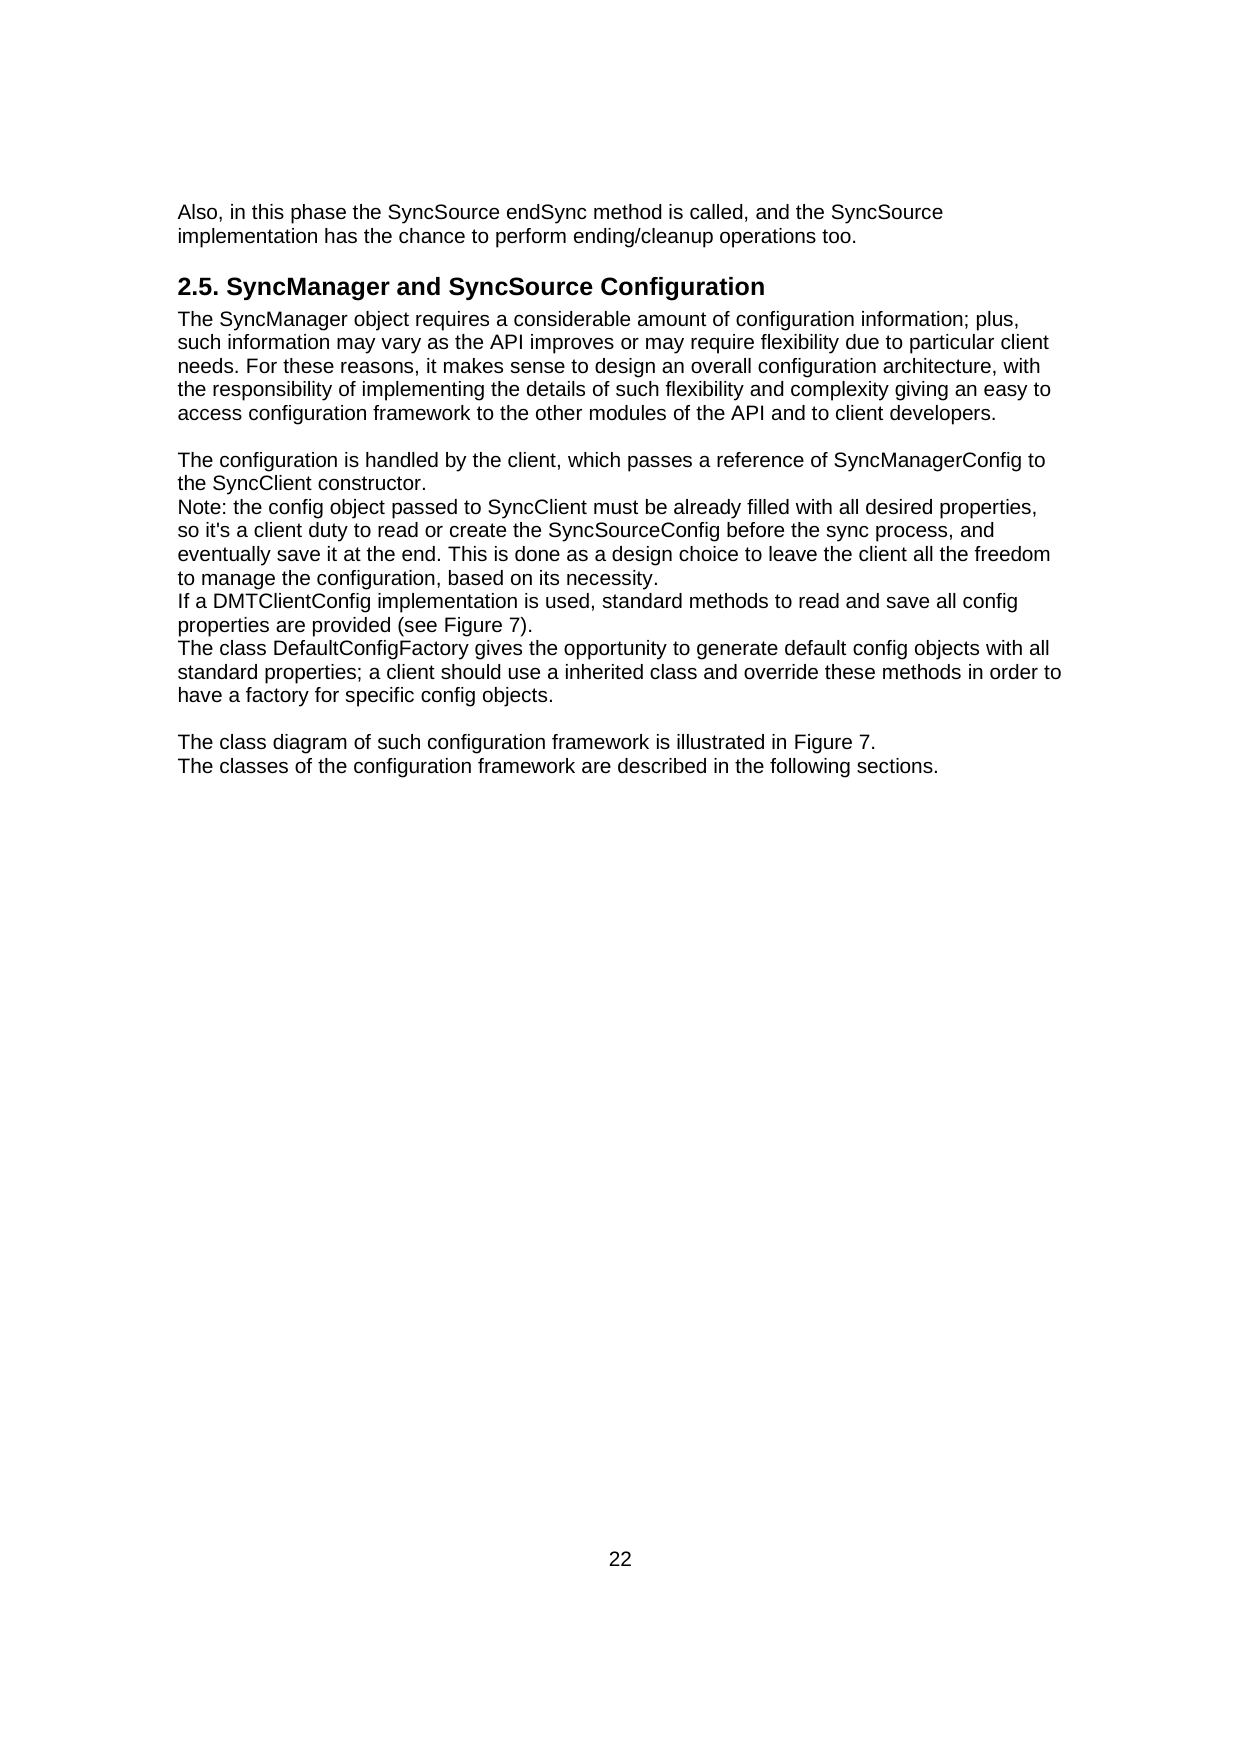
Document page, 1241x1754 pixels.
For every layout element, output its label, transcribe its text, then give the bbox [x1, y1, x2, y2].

text The class DefaultConfigFactory gives the opportunity to generate default config objects with all standard properties; a client should use a inherited class and override these methods in order to have a factory for specific config objects. [177, 637, 1063, 707]
text Also, in this phase the SyncSource endSync method is called, and the SyncSource implementation has the chance to perform ending/cleanup operations too. [177, 201, 1063, 248]
text If a DMTClientConfig implementation is used, standard methods to read and save all config properties are provided (see Figure 7). [177, 589, 1063, 637]
text The class diagram of such configuration framework is illustrated in Figure 7. [177, 731, 1063, 754]
text The classes of the configuration framework are described in the following sections. [177, 754, 1063, 778]
text The SyncManager object requires a considerable amount of configuration information; plus, such information may vary as the API improves or may require flexibility due to particular client needs. For these reasons, it makes sense to design an overall configuration architecture, with the responsibility of implementing the details of such flexibility and complexity giving an easy to access configuration framework to the other modules of the API and to client developers. [177, 307, 1063, 425]
text Note: the config object passed to SyncClient must be already filled with all desired properties, so it's a client duty to read or create the SyncSourceConfig before the sync process, and eventually save it at the end. This is done as a design choice to leave the client all the freedom to manage the configuration, based on its necessity. [177, 495, 1063, 589]
subtitle SyncManager and SyncSource Configuration [177, 273, 1063, 301]
text The configuration is handled by the client, which passes a reference of SyncManagerConfig to the SyncClient constructor. [177, 448, 1063, 495]
